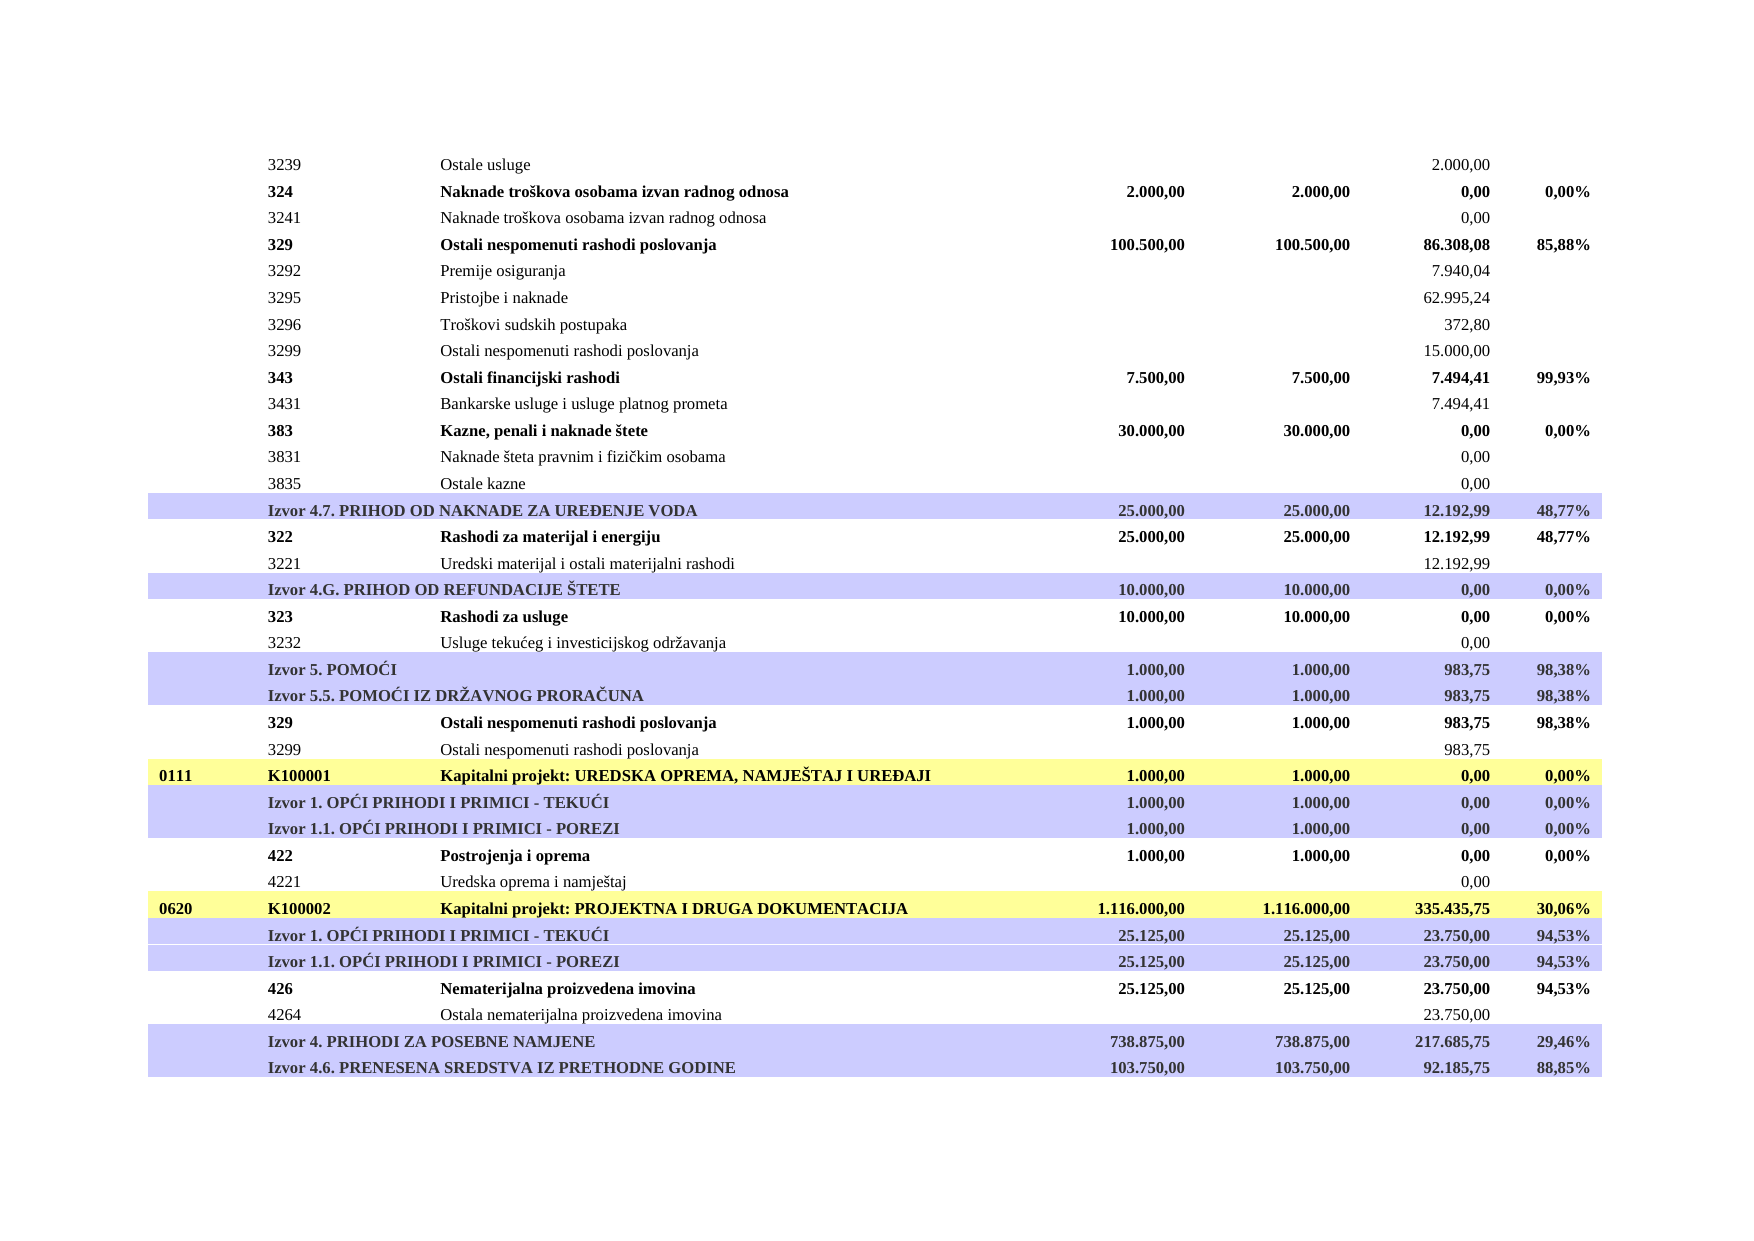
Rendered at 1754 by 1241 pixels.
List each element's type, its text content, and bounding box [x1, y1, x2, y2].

table_cell Izvor 4.7. PRIHOD OD NAKNADE ZA UREĐENJE VODA [256, 493, 1048, 519]
table_cell [148, 732, 256, 758]
table_cell [1196, 334, 1361, 360]
table_cell 62.995,24 [1361, 280, 1501, 307]
table_cell 103.750,00 [1196, 1051, 1361, 1077]
table_cell [1501, 254, 1602, 280]
table_cell [148, 546, 256, 573]
table_cell 1.000,00 [1048, 679, 1196, 705]
table_cell Ostali nespomenuti rashodi poslovanja [429, 227, 1048, 254]
table_cell 25.125,00 [1196, 918, 1361, 944]
table_cell 7.494,41 [1361, 387, 1501, 413]
table_cell [148, 1024, 256, 1051]
table_cell 25.125,00 [1048, 971, 1196, 998]
table_cell 1.000,00 [1048, 759, 1196, 785]
table_cell [1196, 201, 1361, 227]
table_cell 10.000,00 [1196, 573, 1361, 599]
table_cell 48,77% [1501, 520, 1602, 546]
table_cell 383 [256, 413, 429, 440]
table_cell [148, 573, 256, 599]
table_cell [1048, 201, 1196, 227]
table_cell [148, 785, 256, 812]
table_cell K100001 [256, 759, 429, 785]
table_cell 0,00% [1501, 174, 1602, 201]
table_cell [1196, 998, 1361, 1024]
table_cell 0,00 [1361, 413, 1501, 440]
table_cell Ostali nespomenuti rashodi poslovanja [429, 732, 1048, 758]
table_cell 100.500,00 [1048, 227, 1196, 254]
table_cell 103.750,00 [1048, 1051, 1196, 1077]
table_cell [1048, 280, 1196, 307]
table_cell 0,00 [1361, 865, 1501, 891]
table_cell 100.500,00 [1196, 227, 1361, 254]
table_cell 0,00% [1501, 599, 1602, 626]
table_cell 10.000,00 [1196, 599, 1361, 626]
table_cell Kapitalni projekt: PROJEKTNA I DRUGA DOKUMENTACIJA [429, 891, 1048, 918]
table_cell 0,00 [1361, 599, 1501, 626]
table_cell [148, 466, 256, 493]
table_cell 1.000,00 [1196, 838, 1361, 865]
table_cell Ostali nespomenuti rashodi poslovanja [429, 334, 1048, 360]
table_cell 23.750,00 [1361, 918, 1501, 944]
table_cell 0,00 [1361, 573, 1501, 599]
table_cell 0,00 [1361, 785, 1501, 812]
table_cell [148, 945, 256, 971]
table_cell 98,38% [1501, 679, 1602, 705]
table_cell 0,00% [1501, 759, 1602, 785]
table_cell 1.116.000,00 [1048, 891, 1196, 918]
table_cell [1196, 440, 1361, 466]
table_cell 23.750,00 [1361, 998, 1501, 1024]
table_cell Kazne, penali i naknade štete [429, 413, 1048, 440]
table_cell 12.192,99 [1361, 493, 1501, 519]
table_cell [148, 626, 256, 652]
table_cell 983,75 [1361, 705, 1501, 732]
table_cell [1501, 998, 1602, 1024]
table_cell [148, 307, 256, 333]
table_cell 88,85% [1501, 1051, 1602, 1077]
table_cell [148, 440, 256, 466]
table_cell [148, 413, 256, 440]
table_cell [1501, 732, 1602, 758]
table_cell 1.000,00 [1196, 705, 1361, 732]
table_cell 25.000,00 [1196, 493, 1361, 519]
table_cell [148, 971, 256, 998]
table_cell 335.435,75 [1361, 891, 1501, 918]
table_cell Nematerijalna proizvedena imovina [429, 971, 1048, 998]
table_cell 1.000,00 [1196, 812, 1361, 838]
table_cell 94,53% [1501, 945, 1602, 971]
table_cell Bankarske usluge i usluge platnog prometa [429, 387, 1048, 413]
table_cell 86.308,08 [1361, 227, 1501, 254]
table_cell Izvor 1. OPĆI PRIHODI I PRIMICI - TEKUĆI [256, 785, 1048, 812]
table_cell Postrojenja i oprema [429, 838, 1048, 865]
table_cell 2.000,00 [1361, 148, 1501, 174]
table_cell 0111 [148, 759, 256, 785]
table_cell Kapitalni projekt: UREDSKA OPREMA, NAMJEŠTAJ I UREĐAJI [429, 759, 1048, 785]
table_cell 7.940,04 [1361, 254, 1501, 280]
table_cell Troškovi sudskih postupaka [429, 307, 1048, 333]
table_cell [148, 838, 256, 865]
table_cell 4221 [256, 865, 429, 891]
table_cell 1.000,00 [1048, 785, 1196, 812]
table_cell 1.000,00 [1196, 785, 1361, 812]
table_cell Izvor 5.5. POMOĆI IZ DRŽAVNOG PRORAČUNA [256, 679, 1048, 705]
table_cell Premije osiguranja [429, 254, 1048, 280]
table_cell 25.125,00 [1048, 945, 1196, 971]
table_cell 426 [256, 971, 429, 998]
table_cell 1.000,00 [1048, 838, 1196, 865]
table_cell 0,00% [1501, 812, 1602, 838]
table_cell 3835 [256, 466, 429, 493]
table_cell 422 [256, 838, 429, 865]
table_cell [1501, 148, 1602, 174]
table_cell 25.000,00 [1048, 520, 1196, 546]
table_cell 29,46% [1501, 1024, 1602, 1051]
table_cell Pristojbe i naknade [429, 280, 1048, 307]
table_cell [148, 679, 256, 705]
table_cell [148, 865, 256, 891]
table_cell 7.500,00 [1048, 360, 1196, 387]
table_cell 2.000,00 [1048, 174, 1196, 201]
table_cell [1048, 254, 1196, 280]
table_cell [1196, 865, 1361, 891]
table_cell [1048, 466, 1196, 493]
table_cell 94,53% [1501, 971, 1602, 998]
table_cell [1048, 865, 1196, 891]
table_cell Usluge tekućeg i investicijskog održavanja [429, 626, 1048, 652]
table_cell 30,06% [1501, 891, 1602, 918]
table_cell [1048, 732, 1196, 758]
table_cell Ostali financijski rashodi [429, 360, 1048, 387]
table_cell [148, 201, 256, 227]
table_cell Rashodi za usluge [429, 599, 1048, 626]
table_cell 983,75 [1361, 732, 1501, 758]
table_cell Naknade šteta pravnim i fizičkim osobama [429, 440, 1048, 466]
table_cell [148, 387, 256, 413]
table_cell 10.000,00 [1048, 599, 1196, 626]
table_cell [1501, 626, 1602, 652]
table_cell 92.185,75 [1361, 1051, 1501, 1077]
table_cell 217.685,75 [1361, 1024, 1501, 1051]
table_cell [148, 174, 256, 201]
table_cell 329 [256, 705, 429, 732]
table_cell Ostale usluge [429, 148, 1048, 174]
table_cell [148, 334, 256, 360]
table_cell 0,00 [1361, 201, 1501, 227]
table_cell 15.000,00 [1361, 334, 1501, 360]
table_cell 3241 [256, 201, 429, 227]
table_cell 1.000,00 [1196, 652, 1361, 679]
table_cell 23.750,00 [1361, 971, 1501, 998]
table_cell [1501, 280, 1602, 307]
table_cell 343 [256, 360, 429, 387]
table_cell Ostala nematerijalna proizvedena imovina [429, 998, 1048, 1024]
table_cell 7.494,41 [1361, 360, 1501, 387]
table_cell [1048, 148, 1196, 174]
table_cell 329 [256, 227, 429, 254]
table_cell [1196, 732, 1361, 758]
table_cell 12.192,99 [1361, 546, 1501, 573]
table_cell 3295 [256, 280, 429, 307]
table_cell 98,38% [1501, 652, 1602, 679]
table_cell 1.000,00 [1048, 652, 1196, 679]
table_cell [1196, 254, 1361, 280]
table_cell 1.116.000,00 [1196, 891, 1361, 918]
table_cell [148, 1051, 256, 1077]
table_cell Ostale kazne [429, 466, 1048, 493]
table_cell Izvor 4.6. PRENESENA SREDSTVA IZ PRETHODNE GODINE [256, 1051, 1048, 1077]
table_cell 4264 [256, 998, 429, 1024]
table_cell [148, 812, 256, 838]
table_cell 85,88% [1501, 227, 1602, 254]
table_cell Izvor 1.1. OPĆI PRIHODI I PRIMICI - POREZI [256, 945, 1048, 971]
table_cell [1048, 626, 1196, 652]
table_cell [1501, 546, 1602, 573]
table_cell [148, 493, 256, 519]
table_cell 12.192,99 [1361, 520, 1501, 546]
table_cell 3831 [256, 440, 429, 466]
table_cell [1501, 466, 1602, 493]
table_cell Naknade troškova osobama izvan radnog odnosa [429, 174, 1048, 201]
table_cell 3431 [256, 387, 429, 413]
table_cell [1196, 280, 1361, 307]
table_cell [148, 227, 256, 254]
table_cell 1.000,00 [1196, 759, 1361, 785]
table_cell 983,75 [1361, 652, 1501, 679]
table_cell 98,38% [1501, 705, 1602, 732]
table_cell K100002 [256, 891, 429, 918]
table_cell 30.000,00 [1048, 413, 1196, 440]
table_cell [1048, 998, 1196, 1024]
table_cell 48,77% [1501, 493, 1602, 519]
table_cell 2.000,00 [1196, 174, 1361, 201]
table_cell 0620 [148, 891, 256, 918]
table_cell [1501, 865, 1602, 891]
table_cell 0,00 [1361, 838, 1501, 865]
table_cell 10.000,00 [1048, 573, 1196, 599]
table_cell 323 [256, 599, 429, 626]
table_cell 0,00 [1361, 626, 1501, 652]
table_cell 324 [256, 174, 429, 201]
table_cell [1196, 307, 1361, 333]
table_cell Izvor 4. PRIHODI ZA POSEBNE NAMJENE [256, 1024, 1048, 1051]
table_cell 0,00 [1361, 759, 1501, 785]
table_cell 7.500,00 [1196, 360, 1361, 387]
table_cell 0,00% [1501, 573, 1602, 599]
table_cell 25.125,00 [1048, 918, 1196, 944]
table_cell 322 [256, 520, 429, 546]
table_cell 1.000,00 [1048, 812, 1196, 838]
table_cell [148, 520, 256, 546]
table_cell [1196, 626, 1361, 652]
table_cell 25.125,00 [1196, 945, 1361, 971]
table_cell Ostali nespomenuti rashodi poslovanja [429, 705, 1048, 732]
table_cell 738.875,00 [1048, 1024, 1196, 1051]
table_cell [1501, 440, 1602, 466]
table_cell [1196, 546, 1361, 573]
table_cell [148, 360, 256, 387]
table_cell Izvor 1. OPĆI PRIHODI I PRIMICI - TEKUĆI [256, 918, 1048, 944]
table_cell [1048, 387, 1196, 413]
table_cell 1.000,00 [1196, 679, 1361, 705]
table_cell [148, 254, 256, 280]
table_cell [1501, 201, 1602, 227]
table_cell 0,00% [1501, 413, 1602, 440]
table_cell [148, 599, 256, 626]
table_cell [1048, 546, 1196, 573]
table_cell [148, 652, 256, 679]
table_cell [148, 280, 256, 307]
table_cell Izvor 1.1. OPĆI PRIHODI I PRIMICI - POREZI [256, 812, 1048, 838]
table_cell [148, 705, 256, 732]
table_cell [1048, 440, 1196, 466]
table_cell 99,93% [1501, 360, 1602, 387]
table_cell [1196, 387, 1361, 413]
table_cell 3239 [256, 148, 429, 174]
table_cell Rashodi za materijal i energiju [429, 520, 1048, 546]
table_cell 3296 [256, 307, 429, 333]
table_cell 0,00 [1361, 812, 1501, 838]
table_cell 0,00 [1361, 440, 1501, 466]
table_cell [148, 918, 256, 944]
table_cell [1196, 148, 1361, 174]
table_cell 23.750,00 [1361, 945, 1501, 971]
table_cell 25.000,00 [1196, 520, 1361, 546]
table_cell [148, 998, 256, 1024]
table_cell 94,53% [1501, 918, 1602, 944]
table_cell [1501, 307, 1602, 333]
table_cell 738.875,00 [1196, 1024, 1361, 1051]
table_cell Izvor 4.G. PRIHOD OD REFUNDACIJE ŠTETE [256, 573, 1048, 599]
table_cell 3221 [256, 546, 429, 573]
table_cell 983,75 [1361, 679, 1501, 705]
table_cell 372,80 [1361, 307, 1501, 333]
table_cell Uredski materijal i ostali materijalni rashodi [429, 546, 1048, 573]
table_cell 30.000,00 [1196, 413, 1361, 440]
table_cell 0,00 [1361, 466, 1501, 493]
table_cell Uredska oprema i namještaj [429, 865, 1048, 891]
table_cell 0,00% [1501, 785, 1602, 812]
table_cell 0,00% [1501, 838, 1602, 865]
table_cell 0,00 [1361, 174, 1501, 201]
table_cell [1048, 307, 1196, 333]
table_cell [1501, 387, 1602, 413]
table_cell 3299 [256, 732, 429, 758]
table_cell 3232 [256, 626, 429, 652]
table_cell Naknade troškova osobama izvan radnog odnosa [429, 201, 1048, 227]
table_cell [1196, 466, 1361, 493]
table_cell 25.000,00 [1048, 493, 1196, 519]
table_cell 1.000,00 [1048, 705, 1196, 732]
table_cell [148, 148, 256, 174]
table_cell [1501, 334, 1602, 360]
table_cell 3292 [256, 254, 429, 280]
table_cell 3299 [256, 334, 429, 360]
table_cell Izvor 5. POMOĆI [256, 652, 1048, 679]
table_cell [1048, 334, 1196, 360]
table_cell 25.125,00 [1196, 971, 1361, 998]
